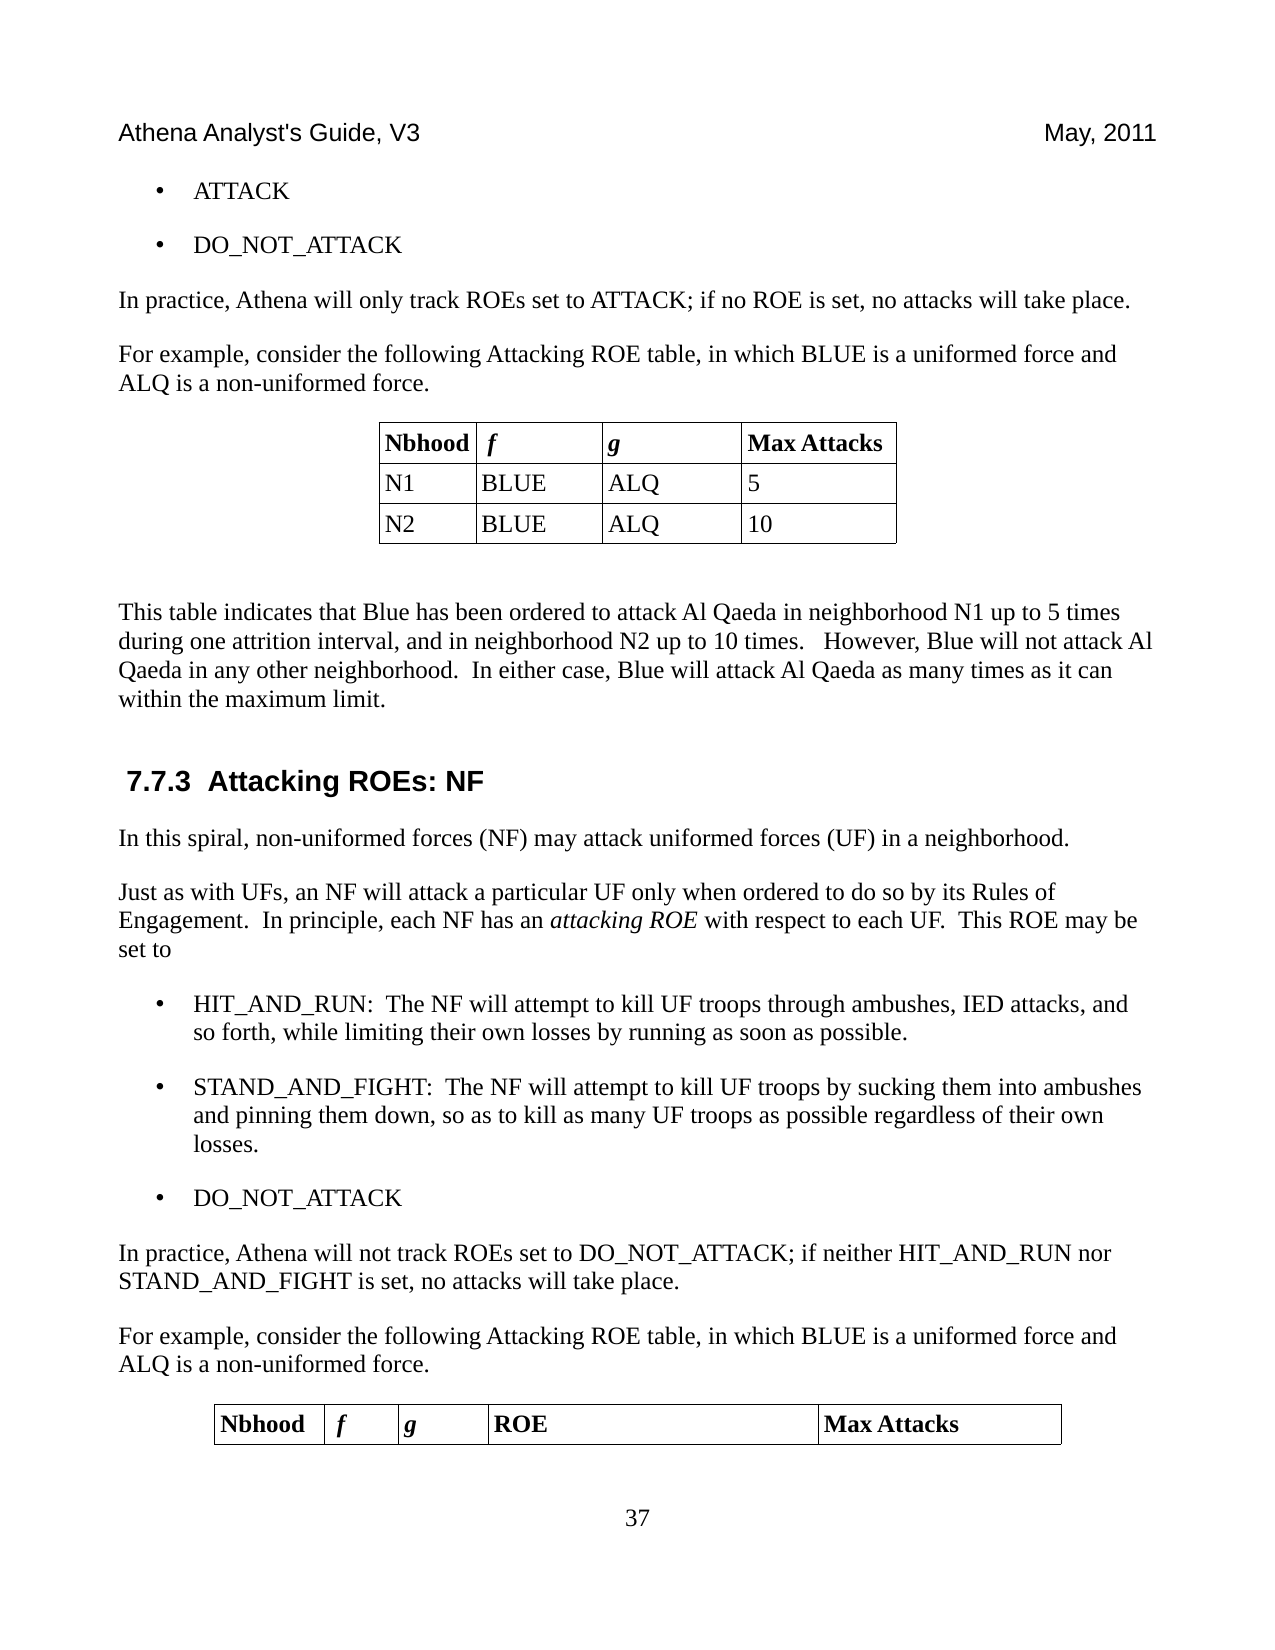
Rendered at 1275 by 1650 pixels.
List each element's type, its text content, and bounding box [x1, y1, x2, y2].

table_cell BLUE [477, 464, 602, 503]
table_header f [477, 423, 602, 462]
table_header g [399, 1405, 488, 1444]
list DO_NOT_ATTACK [156, 231, 1157, 259]
text In this spiral, non-uniformed forces (NF) may attack uniformed forces (UF) in a neighborhood. [118, 823, 1157, 851]
table_cell ALQ [603, 504, 741, 543]
table_header Max Attacks [742, 423, 896, 462]
table_cell BLUE [477, 504, 602, 543]
table_header g [603, 423, 741, 462]
list HIT_AND_RUN: The NF will attempt to kill UF troops through ambushes, IED attacks, and so forth, while limiting their own losses by running as soon as possible. [156, 989, 1157, 1046]
list STAND_AND_FIGHT: The NF will attempt to kill UF troops by sucking them into ambushes and pinning them down, so as to kill as many UF troops as possible regardless of their own losses. [156, 1072, 1157, 1158]
table_header ROE [489, 1405, 818, 1444]
table_header Nbhood [215, 1405, 324, 1444]
list DO_NOT_ATTACK [156, 1183, 1157, 1212]
table_header Nbhood [380, 423, 476, 462]
subtitle Attacking ROEs: NF [118, 763, 1157, 797]
text In practice, Athena will not track ROEs set to DO_NOT_ATTACK; if neither HIT_AND_RUN nor STAND_AND_FIGHT is set, no attacks will take place. [118, 1238, 1157, 1295]
table_header Max Attacks [819, 1405, 1061, 1444]
table_cell 10 [742, 504, 896, 543]
text For example, consider the following Attacking ROE table, in which BLUE is a uniformed force and ALQ is a non-uniformed force. [118, 339, 1157, 397]
list ATTACK [156, 176, 1157, 205]
text For example, consider the following Attacking ROE table, in which BLUE is a uniformed force and ALQ is a non-uniformed force. [118, 1321, 1157, 1378]
text In practice, Athena will only track ROEs set to ATTACK; if no ROE is set, no attacks will take place. [118, 285, 1157, 314]
table_cell N2 [380, 504, 476, 543]
table_cell N1 [380, 464, 476, 503]
text Just as with UFs, an NF will attack a particular UF only when ordered to do so by its Rules of Engagement. In principle, each NF has an attacking ROE with respect to each UF. This ROE may be set to [118, 877, 1157, 963]
text This table indicates that Blue has been ordered to attack Al Qaeda in neighborhood N1 up to 5 times during one attrition interval, and in neighborhood N2 up to 10 times. However, Blue will not attack Al Qaeda in any other neighborhood. In either case, Blue will attack Al Qaeda as many times as it can within the maximum limit. [118, 597, 1157, 712]
table_cell 5 [742, 464, 896, 503]
table_cell ALQ [603, 464, 741, 503]
table_header f [325, 1405, 398, 1444]
